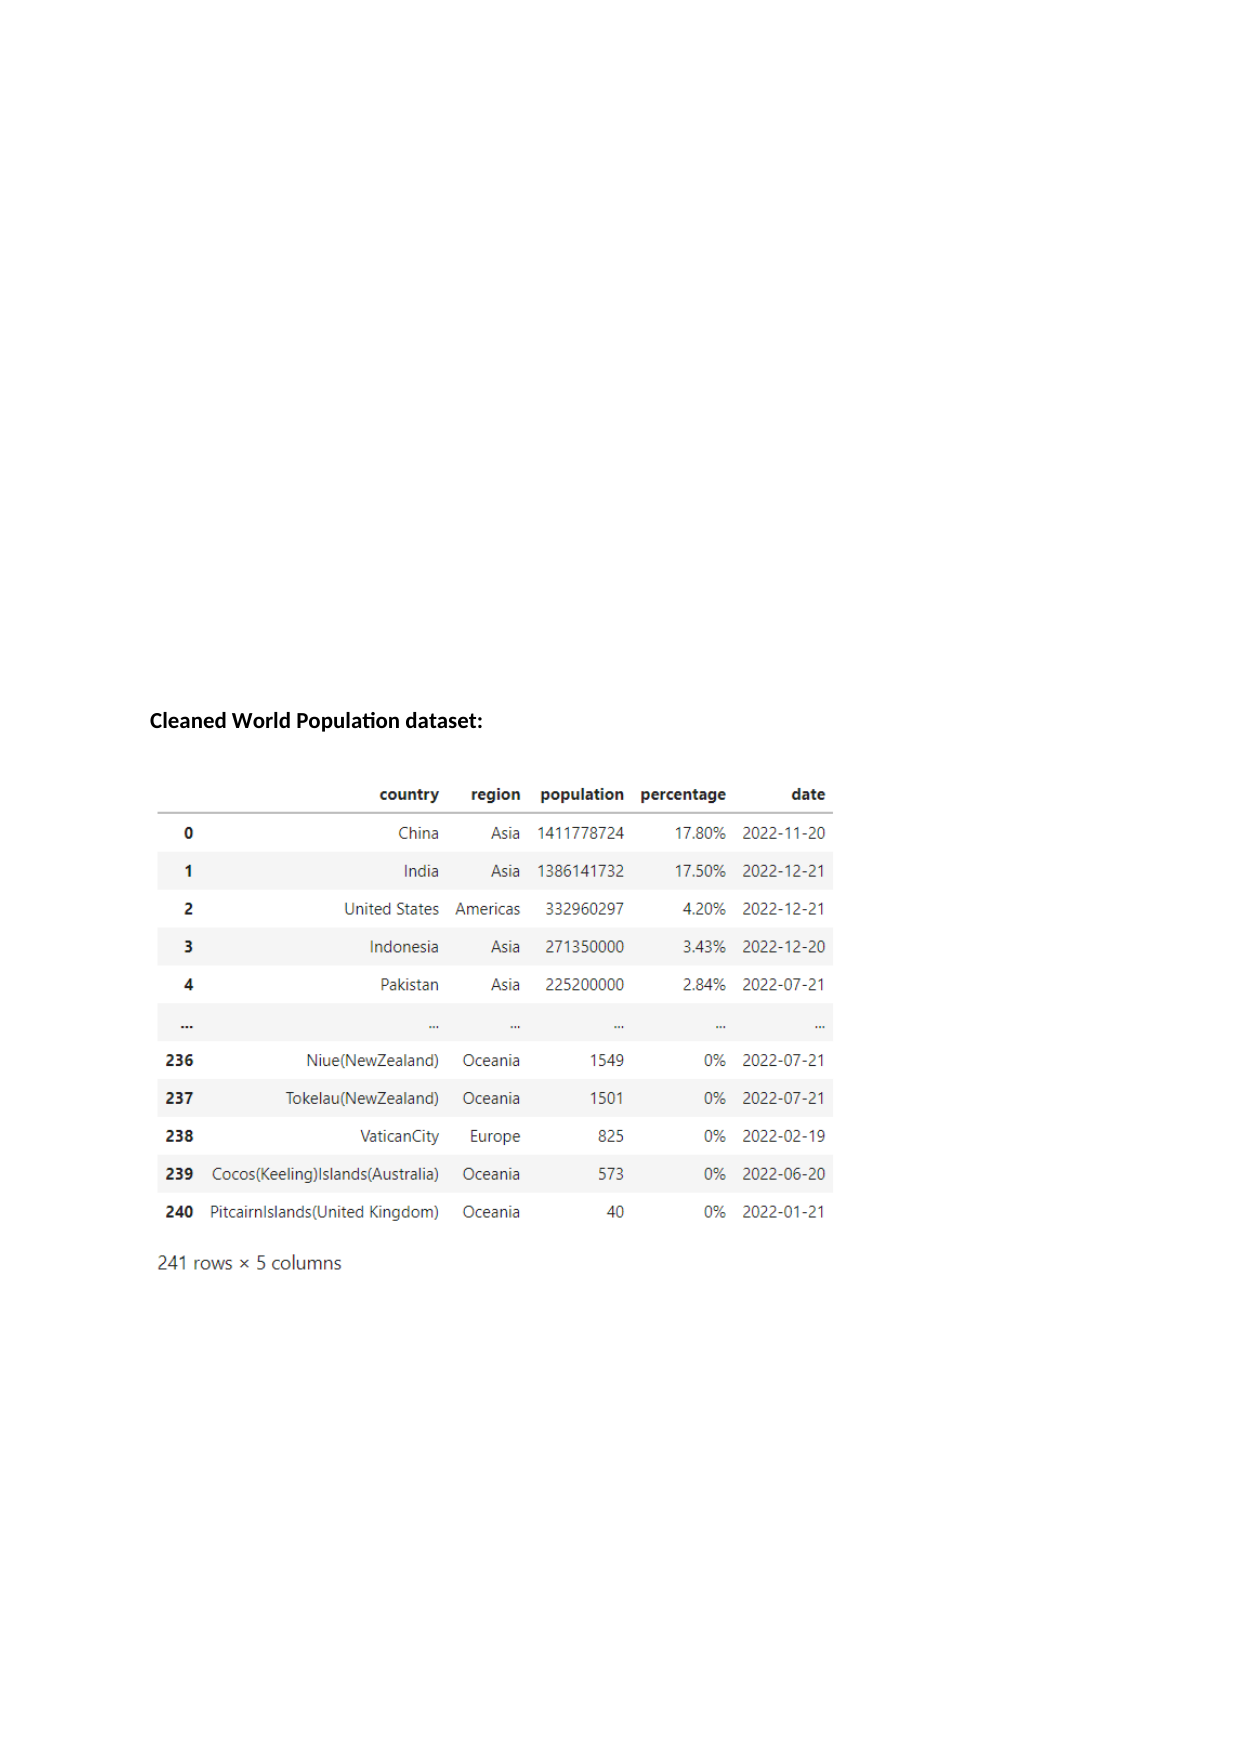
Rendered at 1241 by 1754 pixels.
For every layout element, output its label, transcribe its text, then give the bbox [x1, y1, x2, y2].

text Cleaned World Population dataset: [150, 706, 1090, 734]
